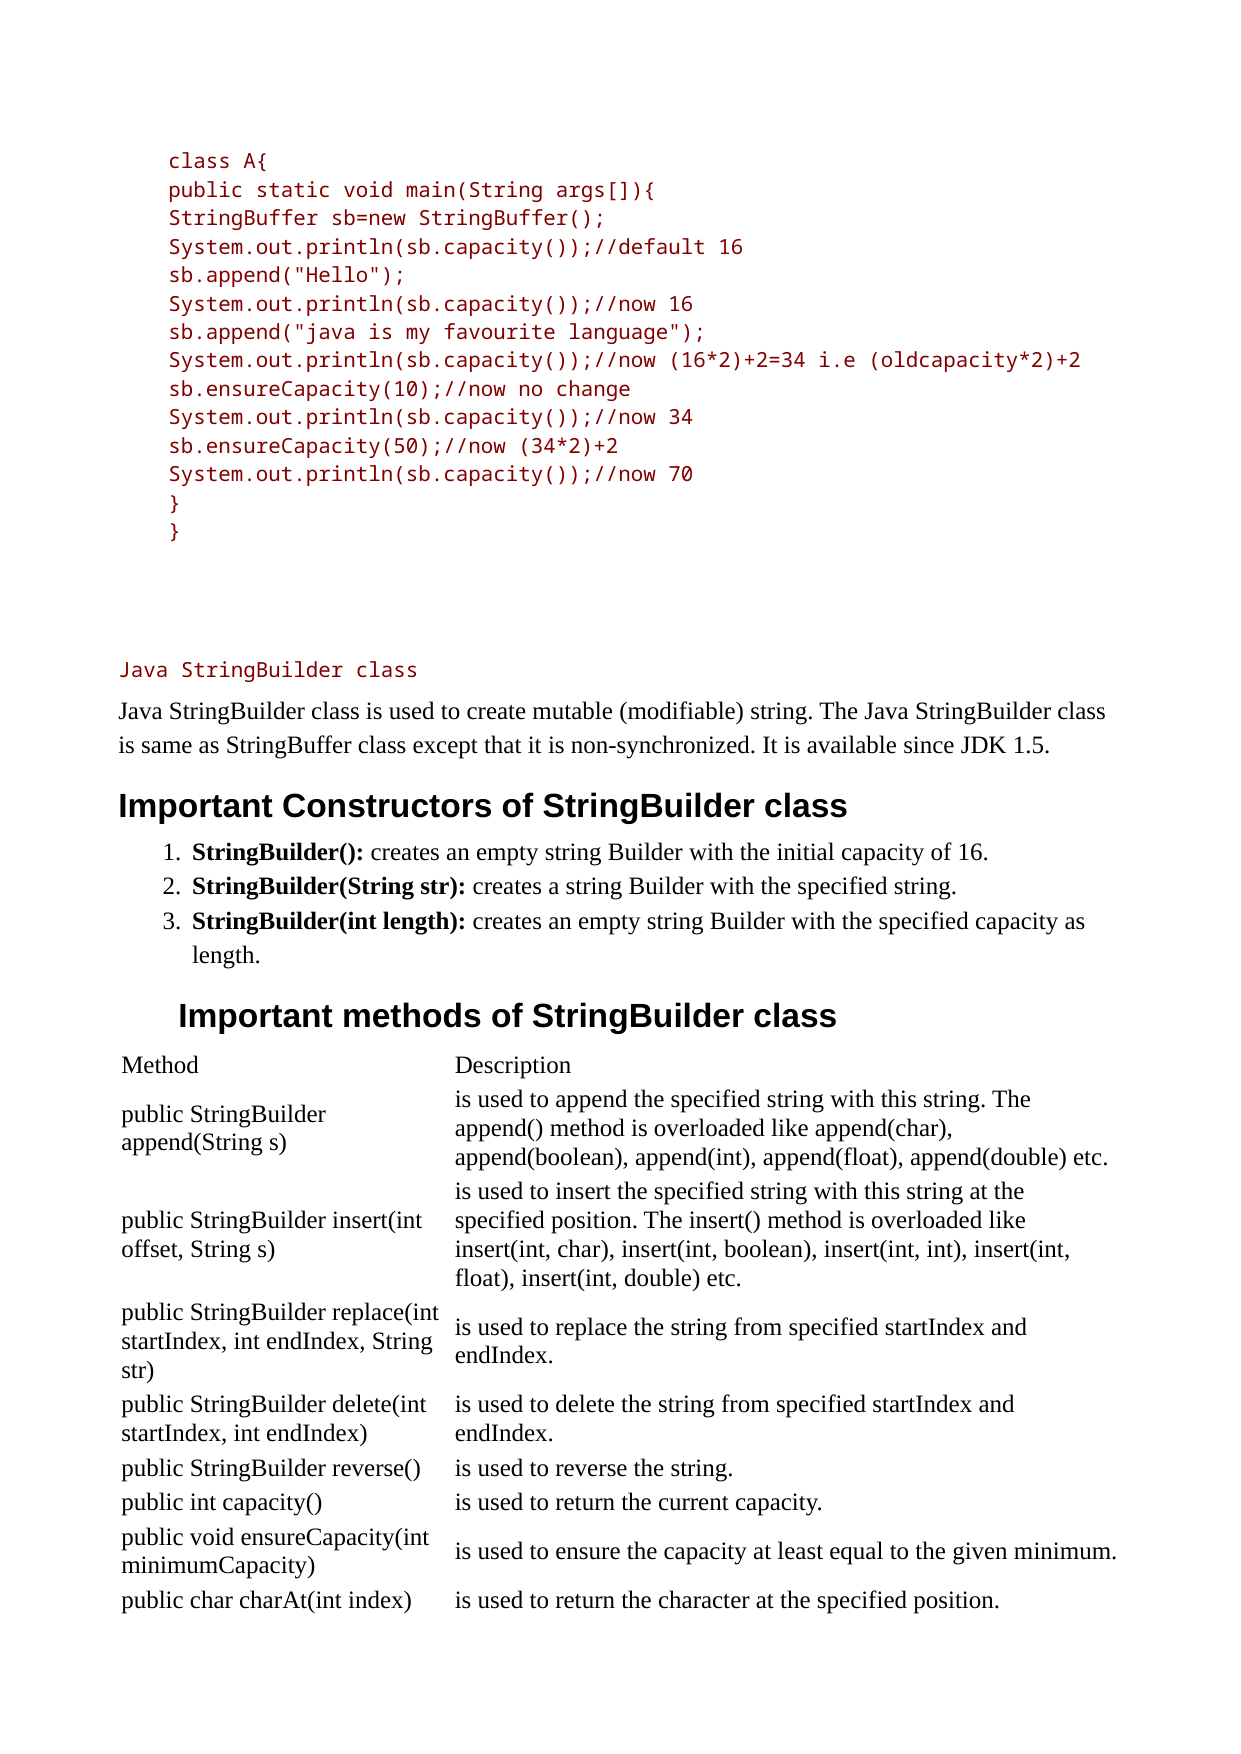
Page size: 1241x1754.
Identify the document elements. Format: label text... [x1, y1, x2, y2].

table_cell public int capacity() [118, 1484, 452, 1519]
table_header Method [118, 1047, 452, 1081]
text public static void main(String args[]){ [118, 175, 1122, 203]
text sb.ensureCapacity(10);//now no change [118, 374, 1122, 402]
table_cell is used to ensure the capacity at least equal to the given minimum. [452, 1519, 1122, 1582]
subtitle Important Constructors of StringBuilder class [118, 786, 1122, 824]
text System.out.println(sb.capacity());//now 70 [118, 459, 1122, 488]
table_cell public StringBuilder insert(int offset, String s) [118, 1174, 452, 1294]
table_cell is used to insert the specified string with this string at the specified position. The insert() method is overloaded like insert(int, char), insert(int, boolean), insert(int, int), insert(int, float), insert(int, double) etc. [452, 1174, 1122, 1294]
table_cell public char charAt(int index) [118, 1582, 452, 1617]
table_cell is used to return the current capacity. [452, 1484, 1122, 1519]
subtitle Java StringBuilder class [118, 655, 1122, 683]
text sb.append("java is my favourite language"); [118, 317, 1122, 346]
text sb.ensureCapacity(50);//now (34*2)+2 [118, 431, 1122, 459]
text } [118, 516, 1122, 545]
list StringBuilder(String str): creates a string Builder with the specified string. [162, 871, 1122, 900]
text System.out.println(sb.capacity());//now (16*2)+2=34 i.e (oldcapacity*2)+2 [118, 346, 1122, 374]
table_header Description [452, 1047, 1122, 1081]
table_cell public StringBuilder reverse() [118, 1450, 452, 1484]
table_cell public void ensureCapacity(int minimumCapacity) [118, 1519, 452, 1582]
text StringBuffer sb=new StringBuffer(); [118, 203, 1122, 232]
list StringBuilder(): creates an empty string Builder with the initial capacity of 16. [162, 837, 1122, 866]
text class A{ [118, 147, 1122, 175]
subtitle Important methods of StringBuilder class [118, 996, 1122, 1034]
table_cell is used to delete the string from specified startIndex and endIndex. [452, 1386, 1122, 1450]
text System.out.println(sb.capacity());//default 16 [118, 232, 1122, 260]
text Java StringBuilder class is used to create mutable (modifiable) string. The Java StringBuilder class is same as StringBuffer class except that it is non-synchronized. It is available since JDK 1.5. [118, 696, 1122, 759]
text } [118, 488, 1122, 516]
table_cell is used to replace the string from specified startIndex and endIndex. [452, 1294, 1122, 1386]
list StringBuilder(int length): creates an empty string Builder with the specified capacity as length. [162, 906, 1122, 969]
text System.out.println(sb.capacity());//now 16 [118, 289, 1122, 317]
table_cell is used to reverse the string. [452, 1450, 1122, 1484]
table_cell public StringBuilder append(String s) [118, 1081, 452, 1173]
text sb.append("Hello"); [118, 260, 1122, 289]
table_cell public StringBuilder delete(int startIndex, int endIndex) [118, 1386, 452, 1450]
table_cell public StringBuilder replace(int startIndex, int endIndex, String str) [118, 1294, 452, 1386]
text System.out.println(sb.capacity());//now 34 [118, 402, 1122, 431]
table_cell is used to append the specified string with this string. The append() method is overloaded like append(char), append(boolean), append(int), append(float), append(double) etc. [452, 1081, 1122, 1173]
table_cell is used to return the character at the specified position. [452, 1582, 1122, 1617]
